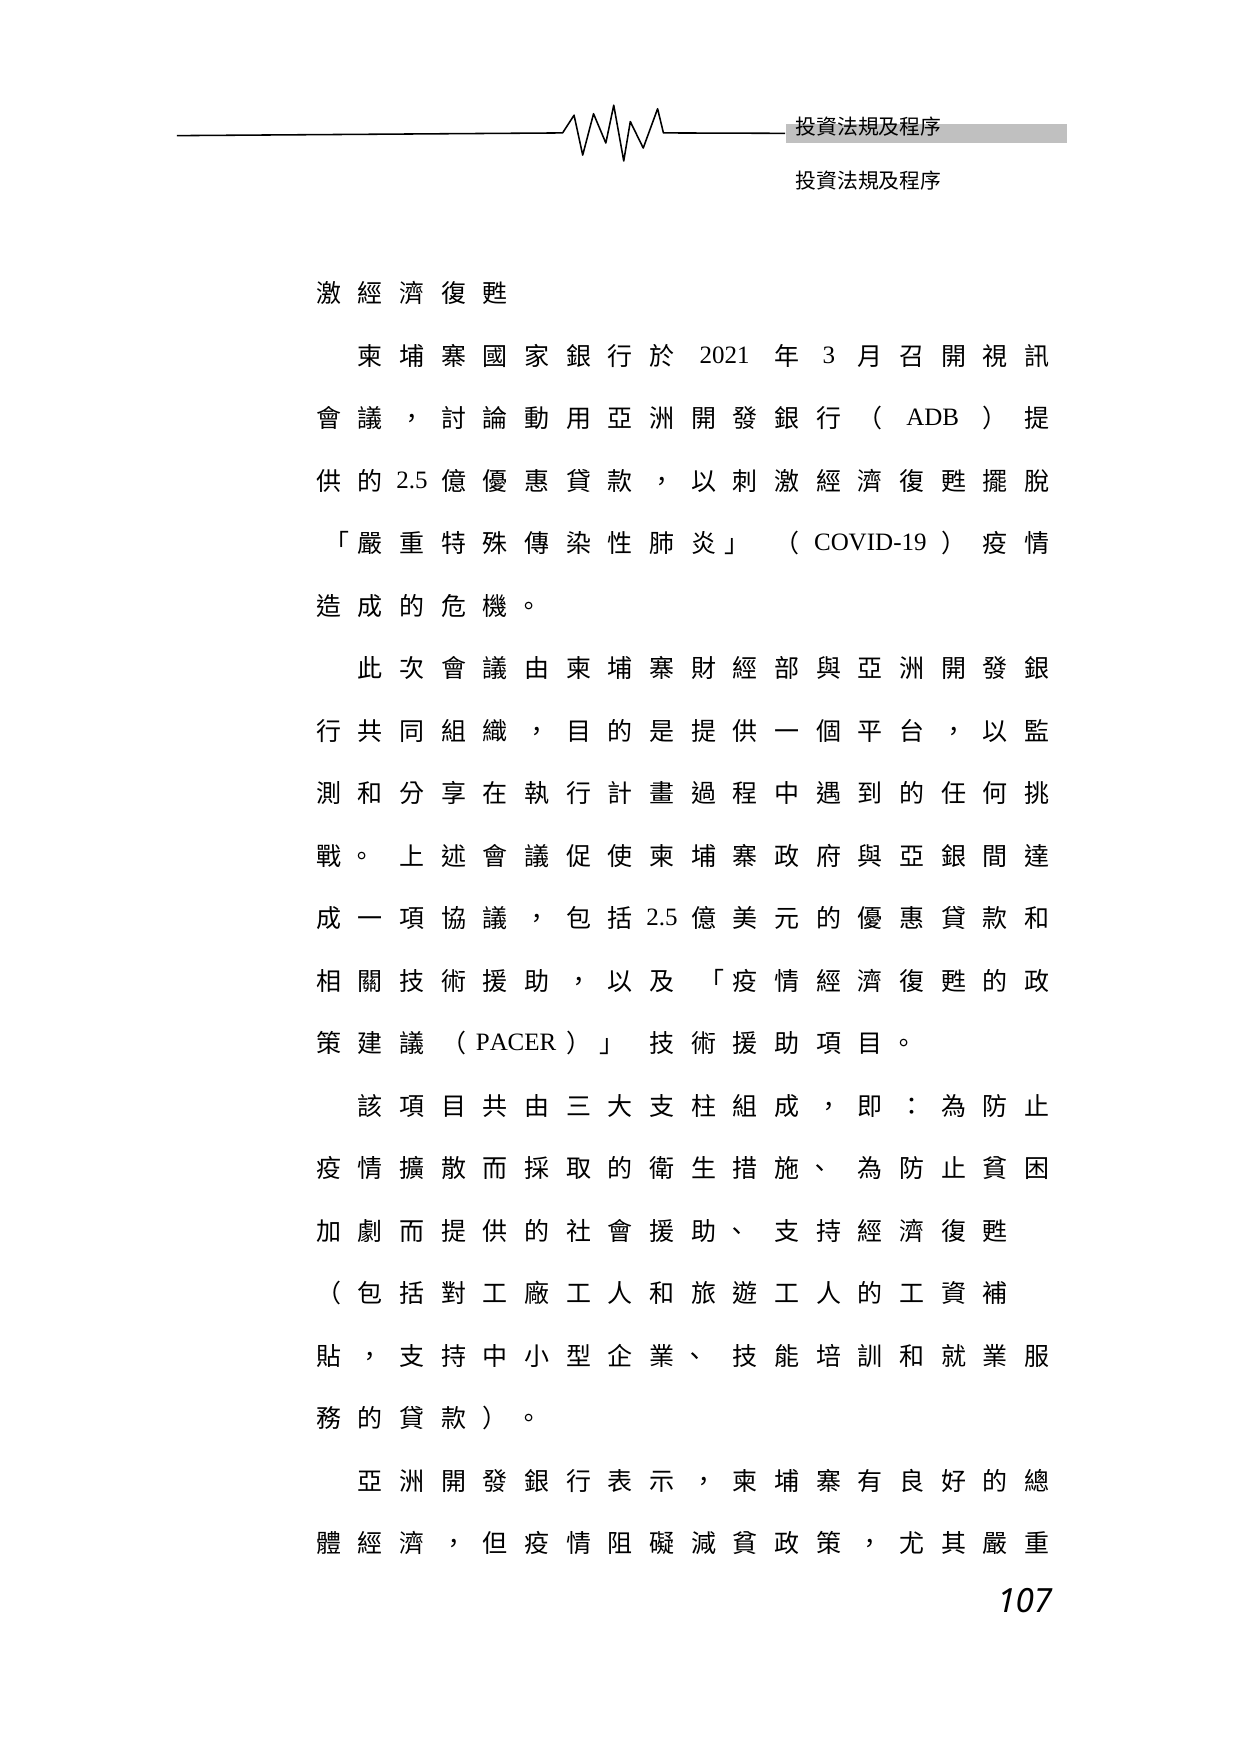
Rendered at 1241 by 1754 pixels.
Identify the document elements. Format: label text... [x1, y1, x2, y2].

text 亞洲開發銀行表示，柬埔寨有良好的總體經濟，但疫情阻礙減貧政策，尤其嚴重 [281, 1438, 1058, 1563]
text 激經濟復甦 [207, 250, 1058, 313]
text 此次會議由柬埔寨財經部與亞洲開發銀行共同組織，目的是提供一個平台，以監測和分享在執行計畫過程中遇到的任何挑戰。上述會議促使柬埔寨政府與亞銀間達成一項協議，包括2.5億美元的優惠貸款和相關技術援助，以及「疫情經濟復甦的政策建議（PACER）」技術援助項目。 [281, 625, 1058, 1063]
text 柬埔寨國家銀行於2021年3月召開視訊會議，討論動用亞洲開發銀行（ADB）提供的2.5億優惠貸款，以刺激經濟復甦擺脫「嚴重特殊傳染性肺炎」（COVID-19）疫情造成的危機。 [281, 313, 1058, 625]
text 該項目共由三大支柱組成，即：為防止疫情擴散而採取的衛生措施、為防止貧困加劇而提供的社會援助、支持經濟復甦（包括對工廠工人和旅遊工人的工資補貼，支持中小型企業、技能培訓和就業服務的貸款）。 [281, 1063, 1058, 1438]
